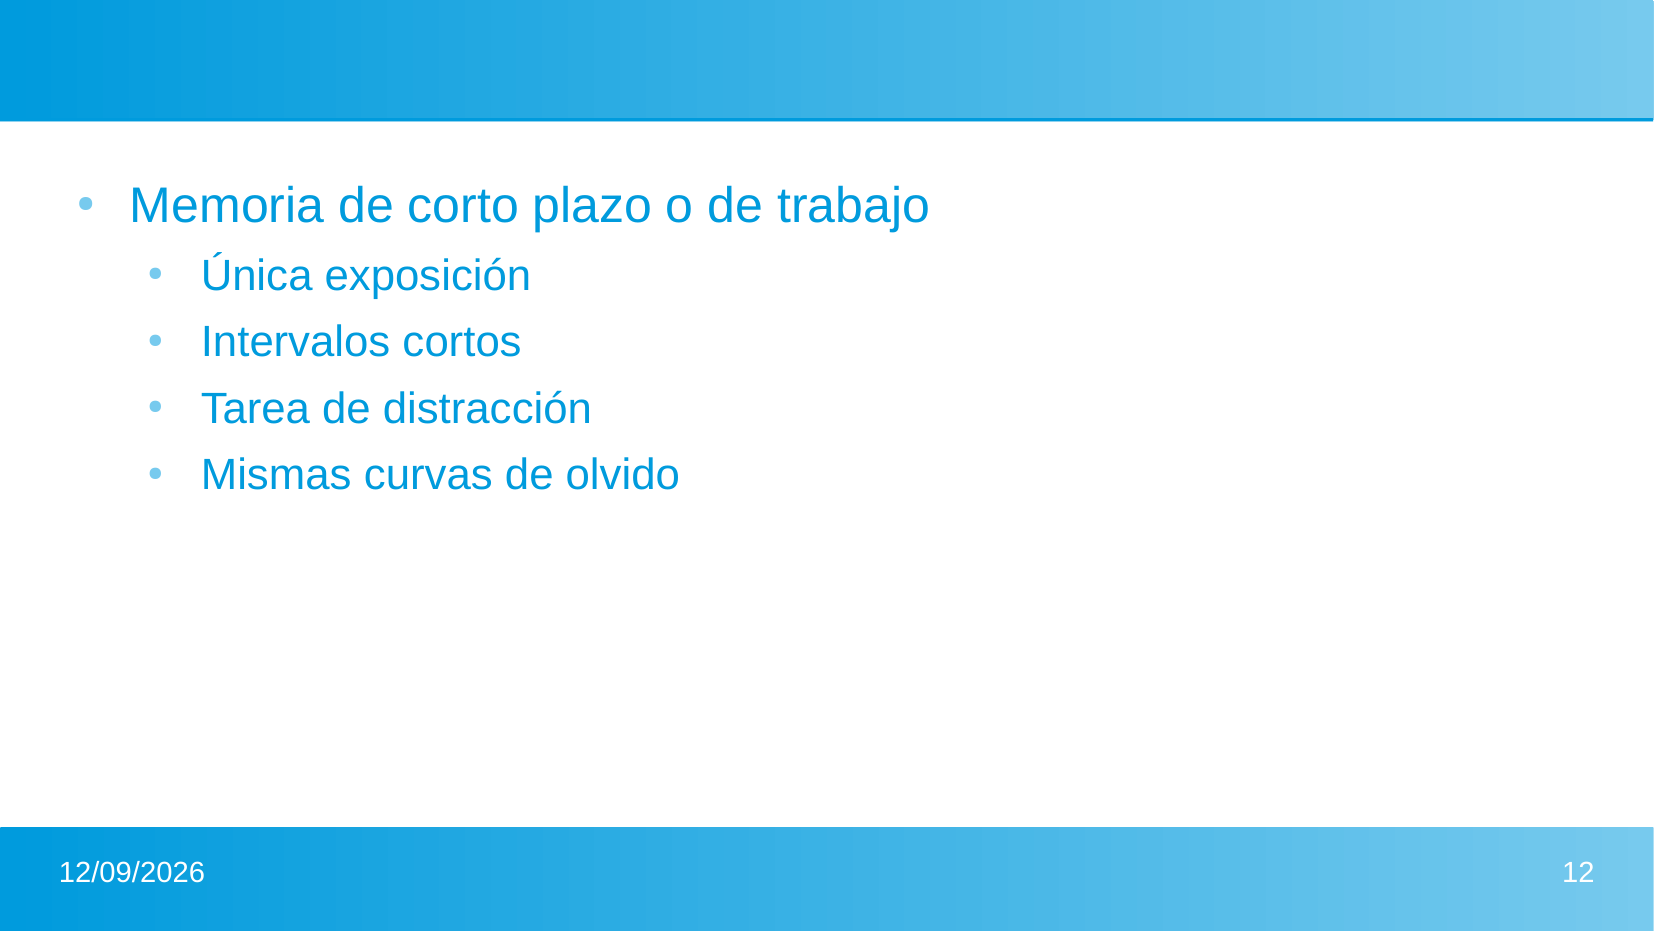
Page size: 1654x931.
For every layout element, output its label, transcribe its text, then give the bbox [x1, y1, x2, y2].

list Memoria de corto plazo o de trabajo Única exposición Intervalos cortos Tarea de distracción Mismas curvas de olvido [59, 177, 1595, 768]
